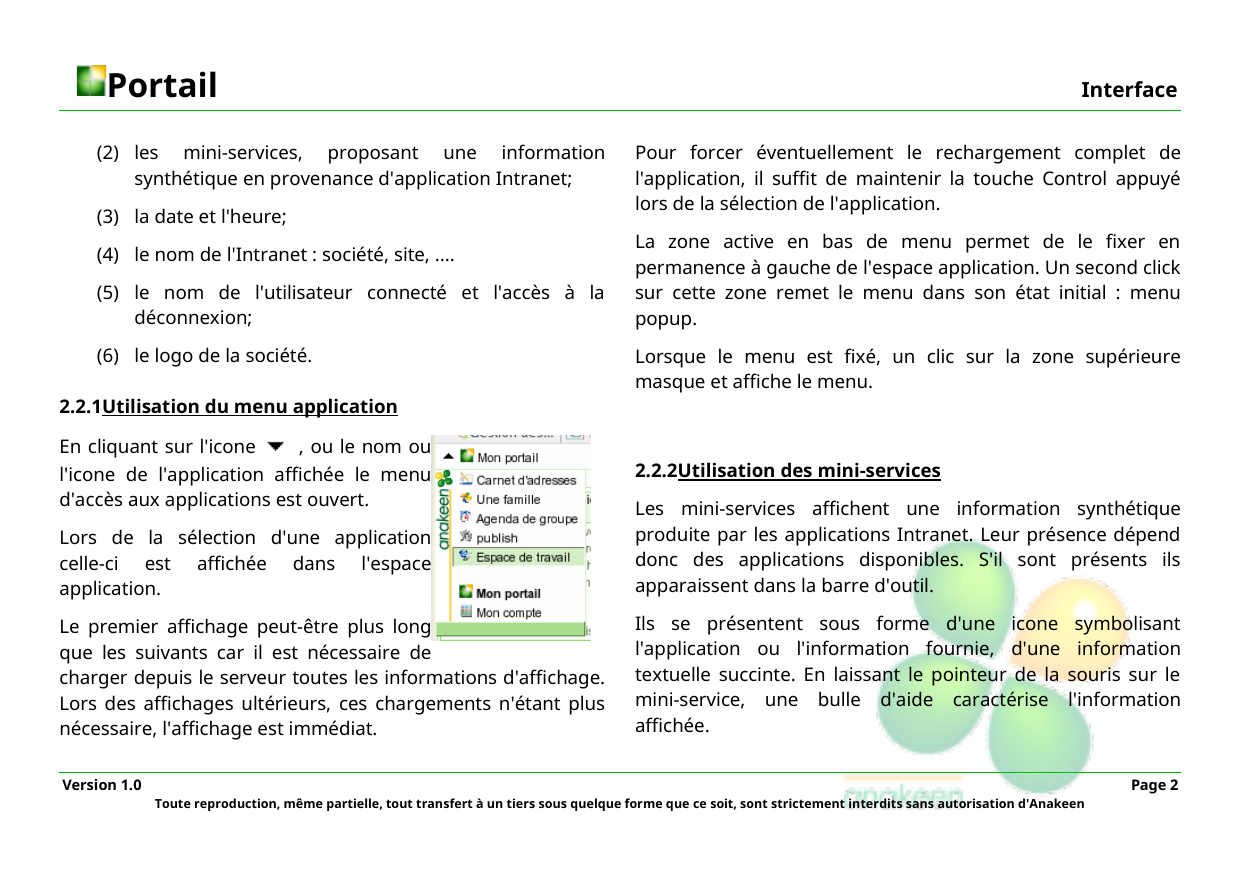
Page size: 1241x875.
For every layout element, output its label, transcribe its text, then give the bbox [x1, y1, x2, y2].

picture [977, 635, 1182, 815]
subtitle Utilisation du menu application [59, 393, 605, 419]
picture [76, 65, 107, 96]
list le logo de la société. [97, 343, 605, 368]
subtitle Utilisation des mini-services [635, 457, 1181, 483]
text Lors de la sélection d'une application celle-ci est affichée dans l'espace application. [59, 524, 431, 601]
text Pour forcer éventuellement le rechargement complet de l'application, il suffit de maintenir la touche Control appuyé lors de la sélection de l'application. [635, 140, 1181, 216]
text En cliquant sur l'icone , ou le nom ou l'icone de l'application affichée le menu d'accès aux applications est ouvert. [59, 431, 605, 512]
text La zone active en bas de menu permet de le fixer en permanence à gauche de l'espace application. Un second click sur cette zone remet le menu dans son état initial : menu popup. [635, 229, 1181, 331]
list les mini-services, proposant une information synthétique en provenance d'application Intranet; [97, 140, 605, 191]
text Le premier affichage peut-être plus long que les suivants car il est nécessaire de charger depuis le serveur toutes les informations d'affichage. Lors des affichages ultérieurs, ces chargements n'étant plus nécessaire, l'affichage est immédiat. [59, 613, 605, 741]
text Ils se présentent sous forme d'une icone symbolisant l'application ou l'information fournie, d'une information textuelle succinte. En laissant le pointeur de la souris sur le mini-service, une bulle d'aide caractérise l'information affichée. [635, 610, 1181, 738]
picture [262, 431, 292, 461]
list le nom de l'utilisateur connecté et l'accès à la déconnexion; [97, 279, 605, 330]
list la date et l'heure; [97, 203, 605, 229]
list le nom de l'Intranet : société, site, .... [97, 241, 605, 267]
picture [431, 435, 591, 641]
text Lorsque le menu est fixé, un clic sur la zone supérieure masque et affiche le menu. [635, 343, 1181, 394]
text Les mini-services affichent une information synthétique produite par les applications Intranet. Leur présence dépend donc des applications disponibles. S'il sont présents ils apparaissent dans la barre d'outil. [635, 495, 1181, 597]
